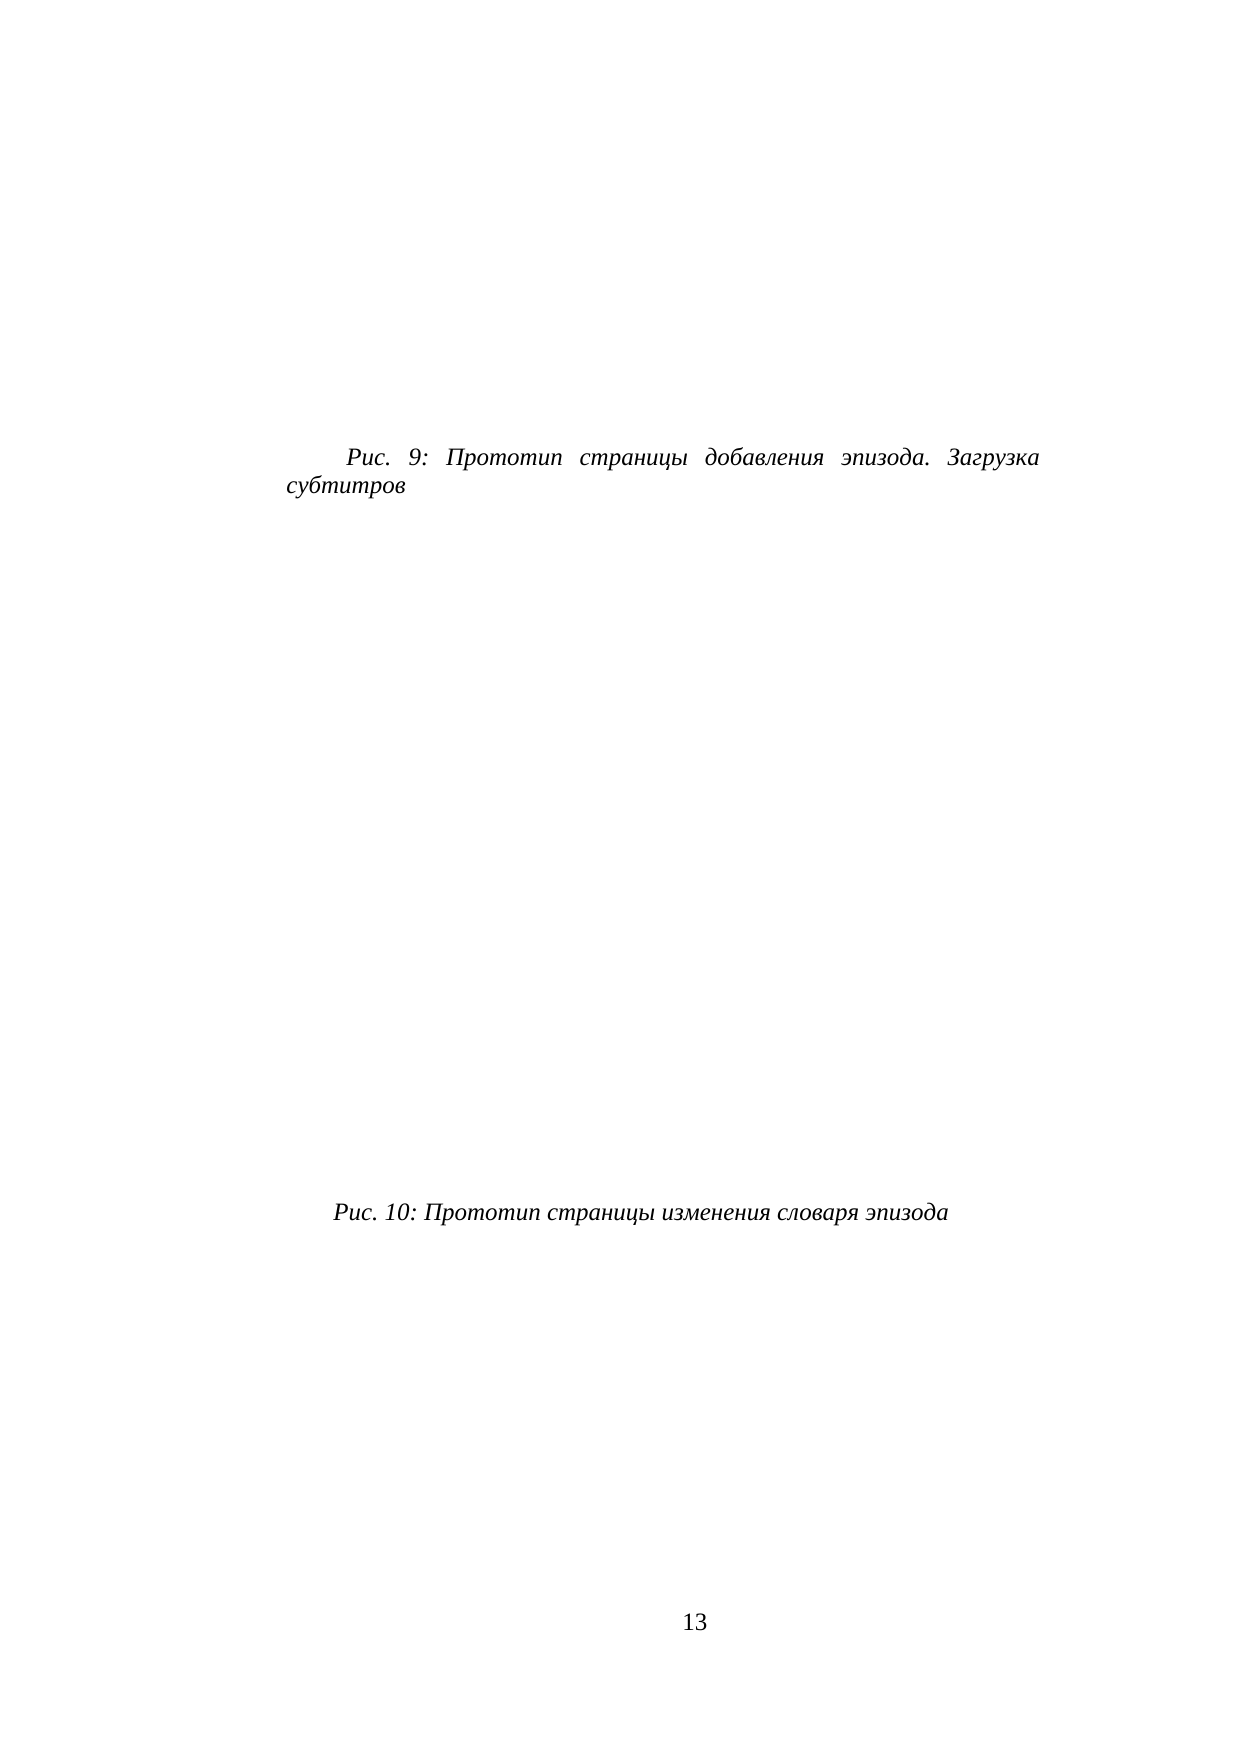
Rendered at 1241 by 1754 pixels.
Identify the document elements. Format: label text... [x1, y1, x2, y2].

text Рис. 10: Прототип страницы изменения словаря эпизода [273, 553, 1056, 1226]
text Рис. 9: Прототип страницы добавления эпизода. Загрузка субтитров [286, 131, 1042, 499]
